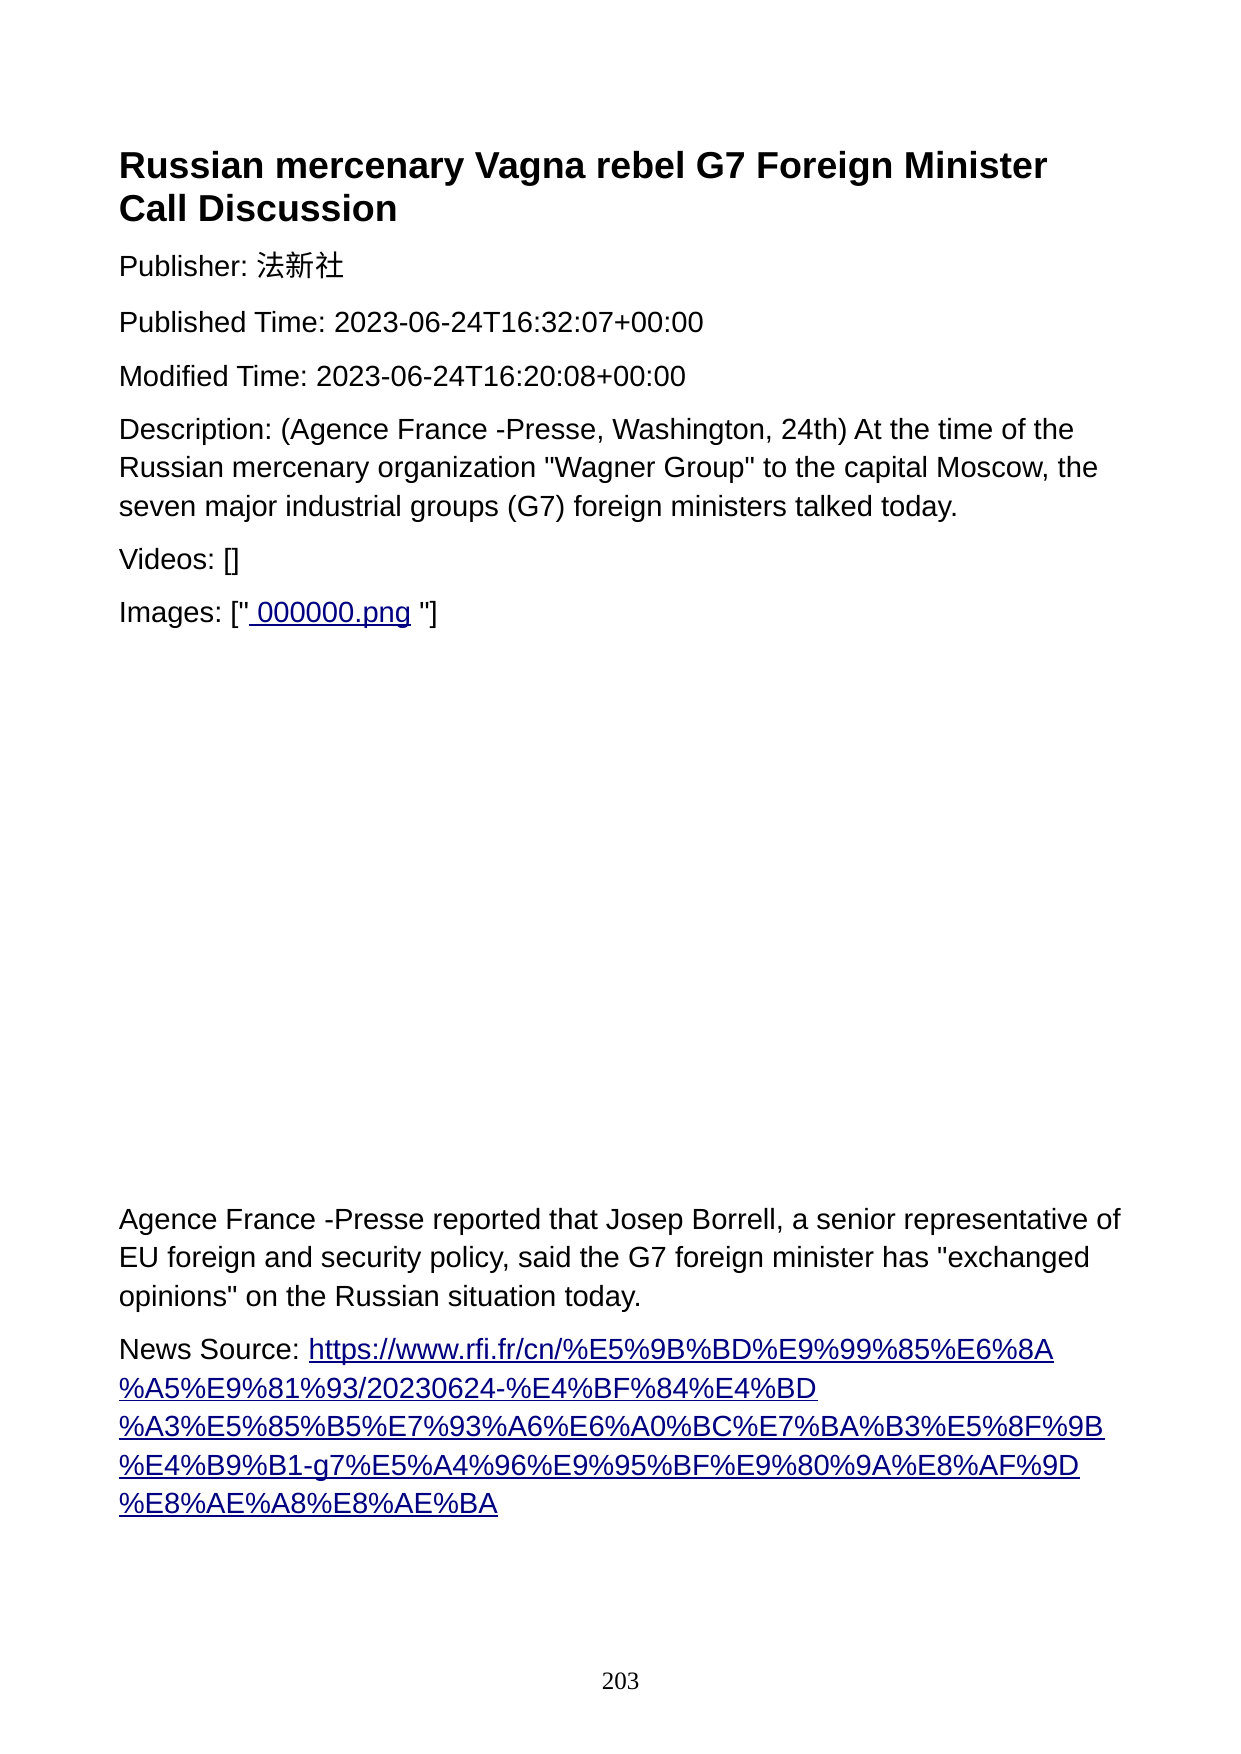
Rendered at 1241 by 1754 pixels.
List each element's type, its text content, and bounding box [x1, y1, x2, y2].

text Agence France -Presse reported that Josep Borrell, a senior representative of EU foreign and security policy, said the G7 foreign minister has "exchanged opinions" on the Russian situation today. [118, 648, 1122, 1313]
text Published Time: 2023-06-24T16:32:07+00:00 [118, 305, 1122, 339]
subtitle Russian mercenary Vagna rebel G7 Foreign Minister Call Discussion [118, 143, 1122, 230]
text Images: [" 000000.png "] [118, 595, 1122, 628]
text News Source: https://www.rfi.fr/cn/%E5%9B%BD%E9%99%85%E6%8A%A5%E9%81%93/20230624-%E4%BF%84%E4%BD%A3%E5%85%B5%E7%93%A6%E6%A0%BC%E7%BA%B3%E5%8F%9B%E4%B9%B1-g7%E5%A4%96%E9%95%BF%E9%80%9A%E8%AF%9D%E8%AE%A8%E8%AE%BA [118, 1332, 1122, 1520]
text Publisher: 法新社 [118, 242, 1122, 284]
text Description: (Agence France -Presse, Washington, 24th) At the time of the Russian mercenary organization "Wagner Group" to the capital Moscow, the seven major industrial groups (G7) foreign ministers talked today. [118, 412, 1122, 522]
text Videos: [] [118, 542, 1122, 575]
text Modified Time: 2023-06-24T16:20:08+00:00 [118, 358, 1122, 392]
